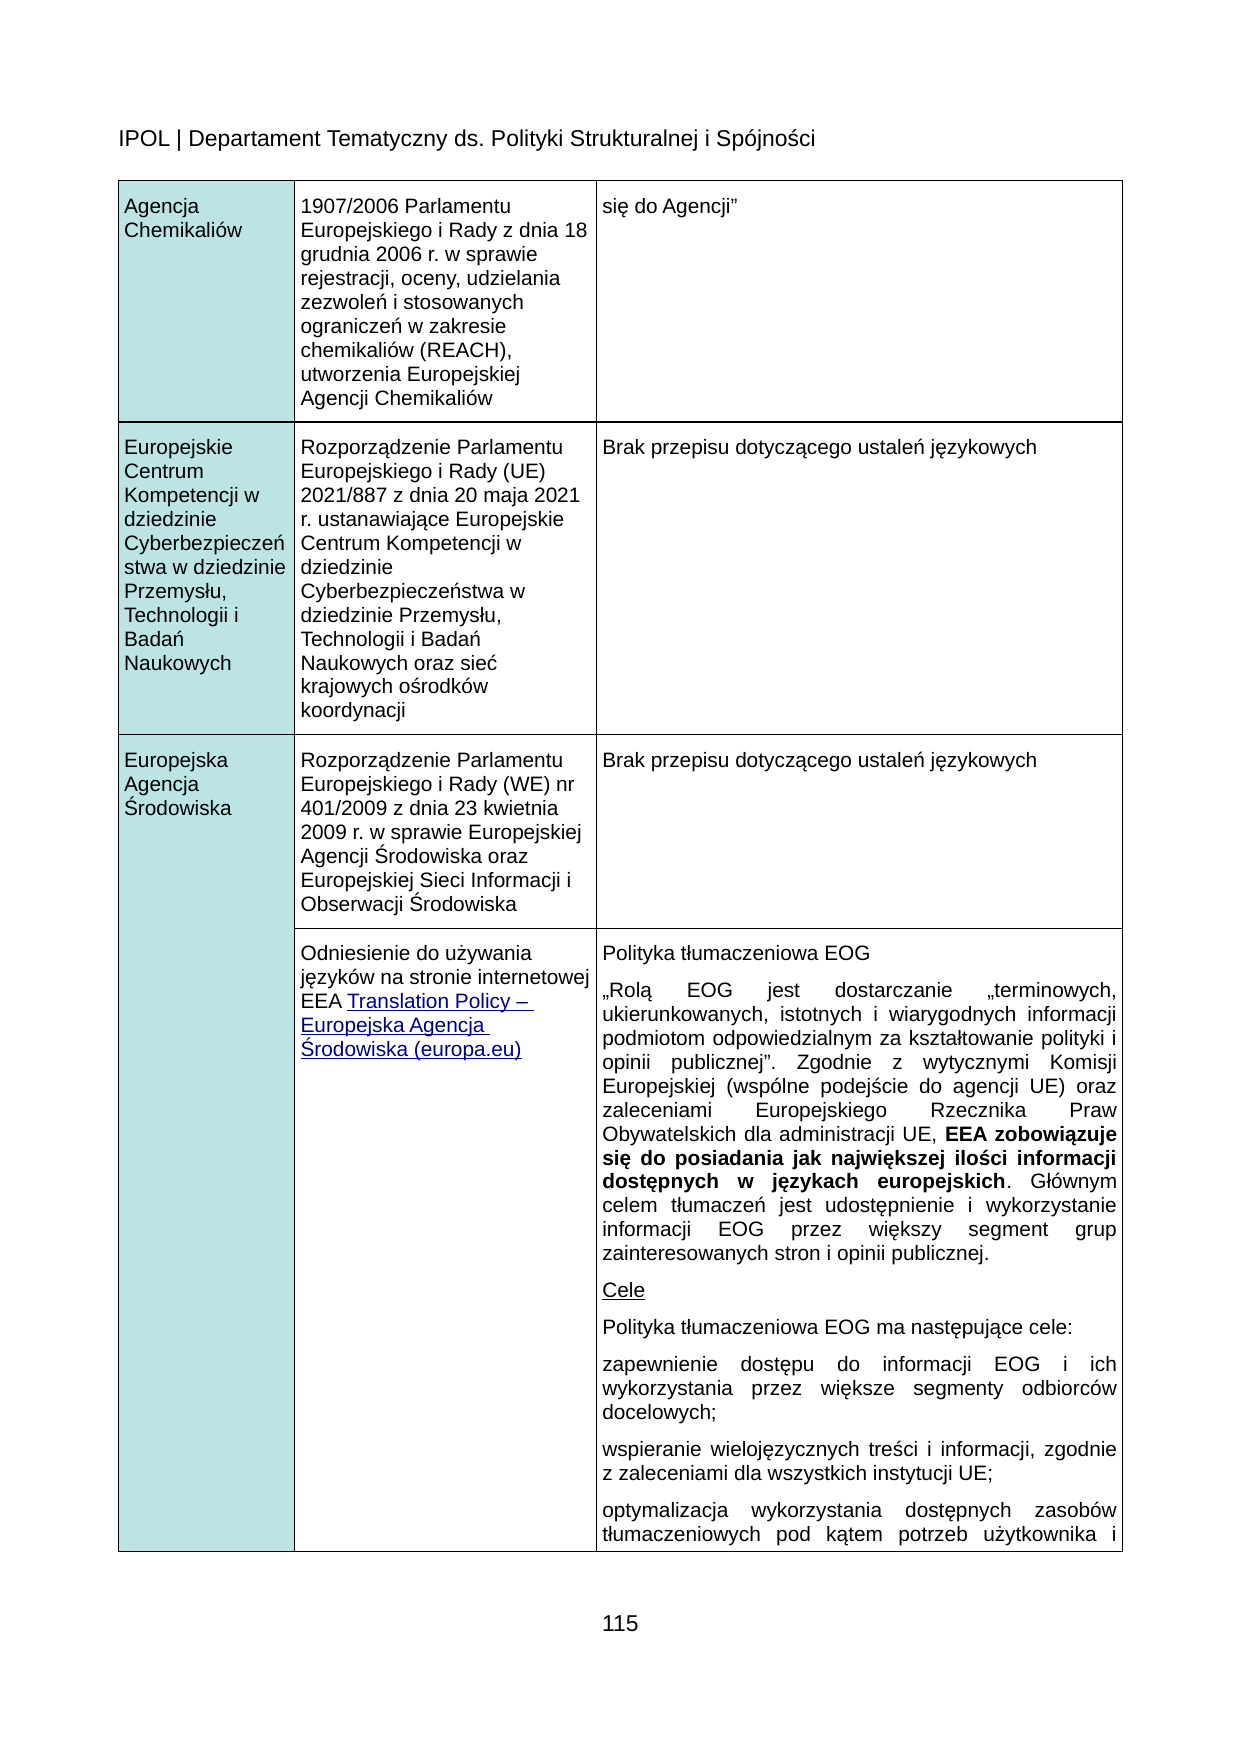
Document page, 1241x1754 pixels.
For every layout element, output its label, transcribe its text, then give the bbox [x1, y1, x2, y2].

table_cell Brak przepisu dotyczącego ustaleń językowych [597, 423, 1122, 734]
table_cell Europejskie Centrum Kompetencji w dziedzinie Cyberbezpieczeństwa w dziedzinie Przemysłu, Technologii i Badań Naukowych [119, 423, 294, 734]
table_cell Agencja Chemikaliów [119, 181, 294, 421]
table_cell Brak przepisu dotyczącego ustaleń językowych [597, 735, 1122, 927]
table_cell 1907/2006 Parlamentu Europejskiego i Rady z dnia 18 grudnia 2006 r. w sprawie rejestracji, oceny, udzielania zezwoleń i stosowanych ograniczeń w zakresie chemikaliów (REACH), utworzenia Europejskiej Agencji Chemikaliów [295, 181, 596, 421]
table_cell Polityka tłumaczeniowa EOG „Rolą EOG jest dostarczanie „terminowych, ukierunkowanych, istotnych i wiarygodnych informacji podmiotom odpowiedzialnym za kształtowanie polityki i opinii publicznej”. Zgodnie z wytycznymi Komisji Europejskiej (wspólne podejście do agencji UE) oraz zaleceniami Europejskiego Rzecznika Praw Obywatelskich dla administracji UE, EEA zobowiązuje się do posiadania jak największej ilości informacji dostępnych w językach europejskich. Głównym celem tłumaczeń jest udostępnienie i wykorzystanie informacji EOG przez większy segment grup zainteresowanych stron i opinii publicznej. Cele Polityka tłumaczeniowa EOG ma następujące cele: zapewnienie dostępu do informacji EOG i ich wykorzystania przez większe segmenty odbiorców docelowych; wspieranie wielojęzycznych treści i informacji, zgodnie z zaleceniami dla wszystkich instytucji UE; optymalizacja wykorzystania dostępnych zasobów tłumaczeniowych pod kątem potrzeb użytkownika i [597, 929, 1122, 1551]
table_cell Rozporządzenie Parlamentu Europejskiego i Rady (WE) nr 401/2009 z dnia 23 kwietnia 2009 r. w sprawie Europejskiej Agencji Środowiska oraz Europejskiej Sieci Informacji i Obserwacji Środowiska [295, 735, 596, 927]
table_cell Rozporządzenie Parlamentu Europejskiego i Rady (UE) 2021/887 z dnia 20 maja 2021 r. ustanawiające Europejskie Centrum Kompetencji w dziedzinie Cyberbezpieczeństwa w dziedzinie Przemysłu, Technologii i Badań Naukowych oraz sieć krajowych ośrodków koordynacji [295, 423, 596, 734]
table_cell Europejska Agencja Środowiska [119, 735, 294, 1551]
table_cell Odniesienie do używania języków na stronie internetowej EEA Translation Policy – Europejska Agencja Środowiska (europa.eu) [295, 929, 596, 1551]
table_cell się do Agencji” [597, 181, 1122, 421]
